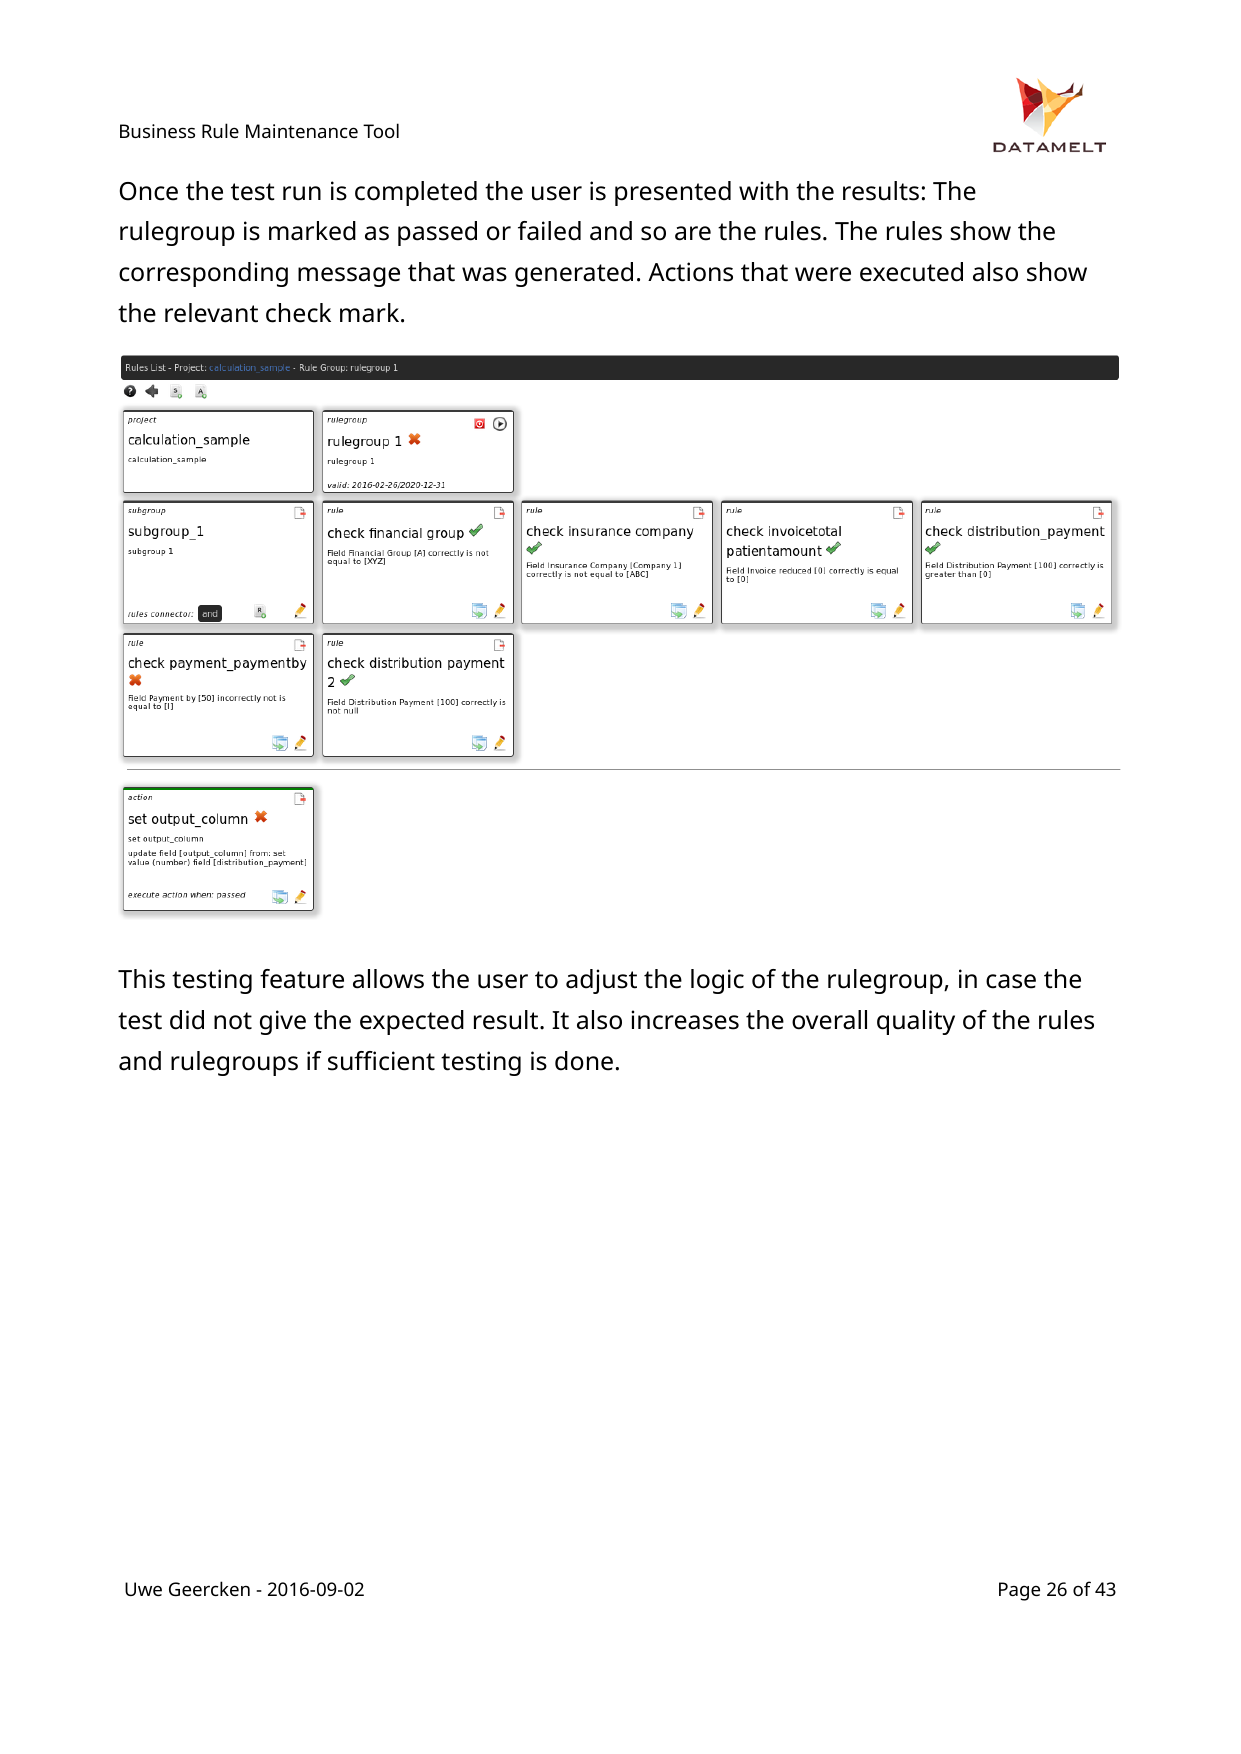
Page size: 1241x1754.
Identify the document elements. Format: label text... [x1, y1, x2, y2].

picture [992, 69, 1107, 160]
text This testing feature allows the user to adjust the logic of the rulegroup, in case the test did not give the expected result. It also increases the overall quality of the rules and rulegroups if sufficient testing is done. [118, 920, 1122, 1077]
text Once the test run is completed the user is presented with the results: The rulegroup is marked as passed or failed and so are the rules. The rules show the corresponding message that was generated. Actions that were executed also show the relevant check mark. [118, 173, 1122, 330]
picture [118, 351, 1123, 920]
